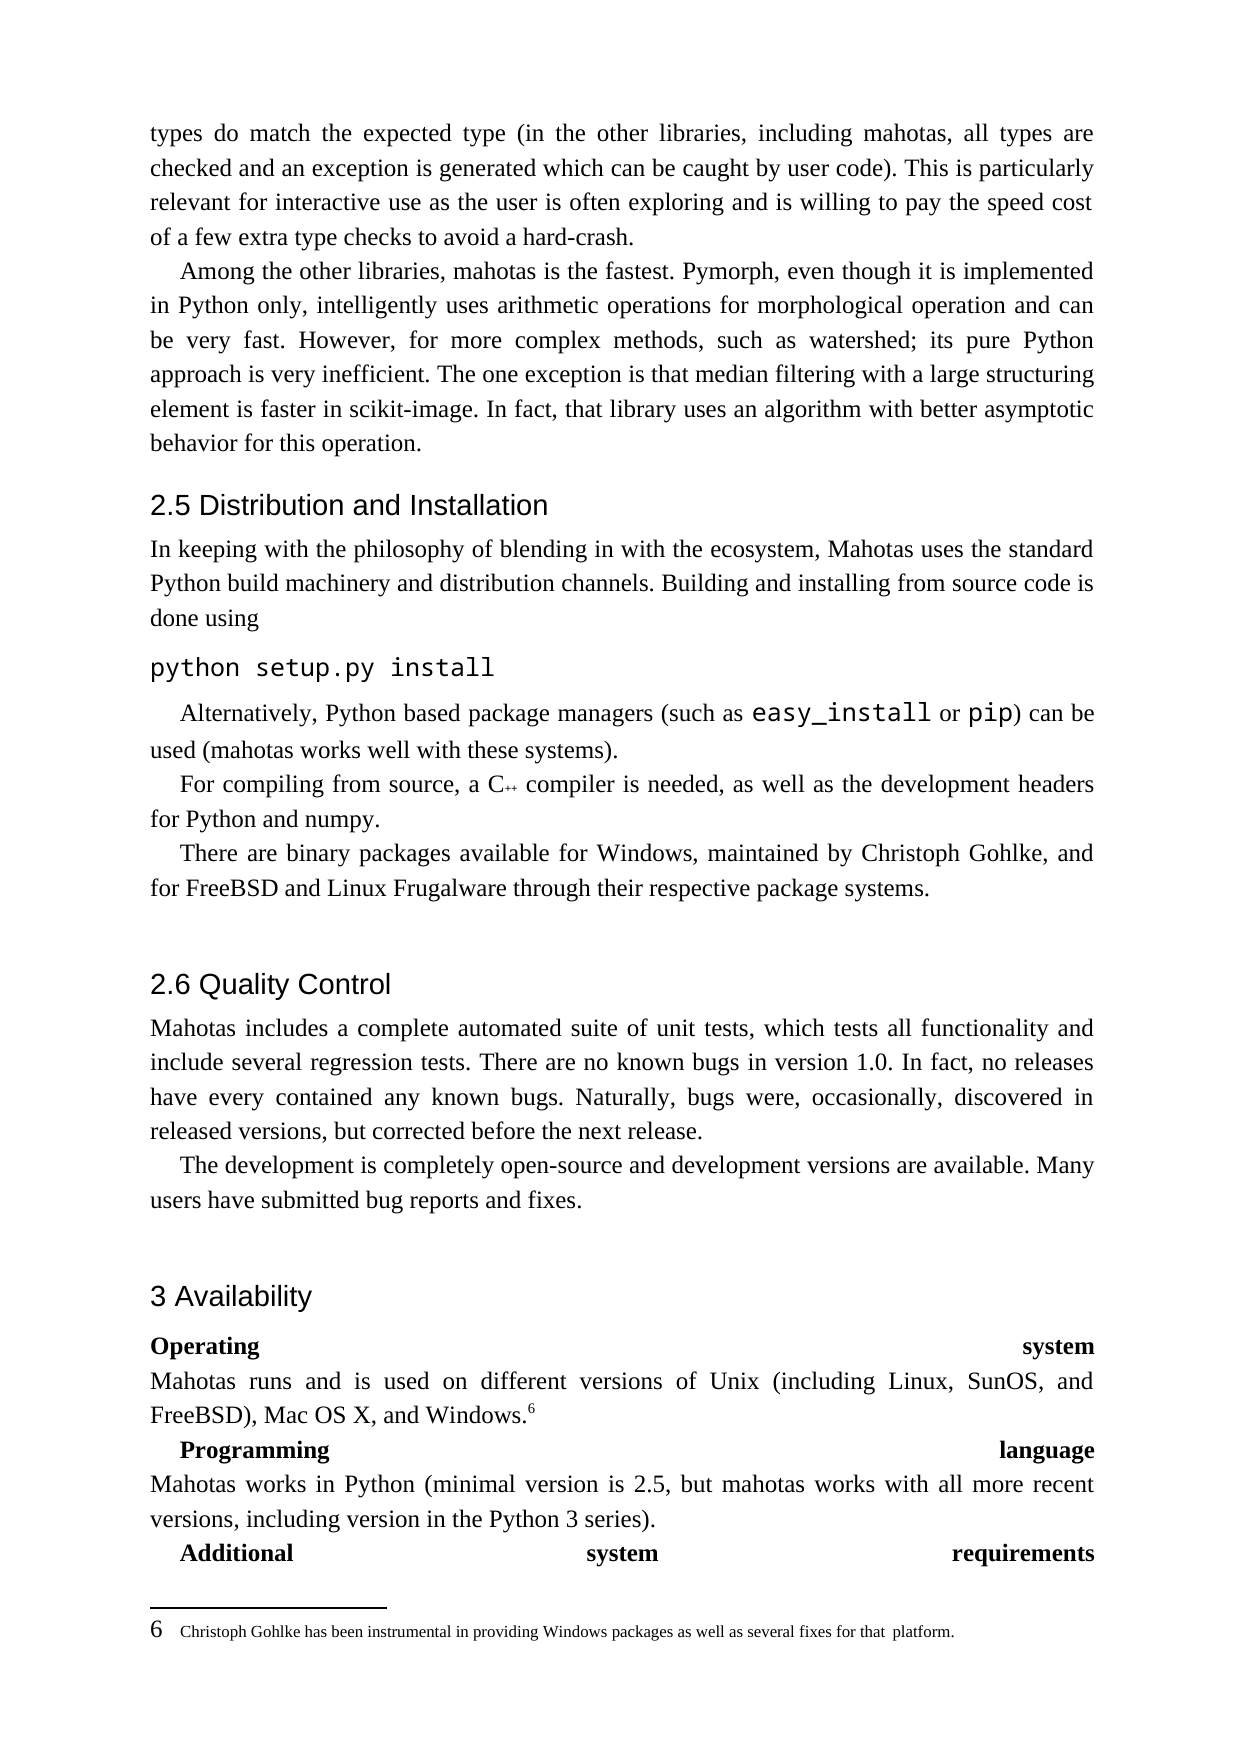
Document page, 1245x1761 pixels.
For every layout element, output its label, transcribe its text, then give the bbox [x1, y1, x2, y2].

subtitle 2.6 Quality Control [150, 967, 1095, 1000]
text In keeping with the philosophy of blending in with the ecosystem, Mahotas uses the standard Python build machinery and distribution channels. Building and installing from source code is done using [150, 534, 1095, 632]
text The development is completely open-source and development versions are available. Many users have submitted bug reports and fixes. [150, 1151, 1095, 1214]
text Operating system Mahotas runs and is used on different versions of Unix (including Linux, SunOS, and FreeBSD), Mac OS X, and Windows. [150, 1331, 1095, 1429]
text Christoph Gohlke has been instrumental in providing Windows packages as well as several fixes for that platform. [150, 1614, 1095, 1642]
text python setup.py install [150, 649, 1095, 683]
text Additional system requirements [150, 1538, 1095, 1567]
text Mahotas includes a complete automated suite of unit tests, which tests all functionality and include several regression tests. There are no known bugs in version 1.0. In fact, no releases have every contained any known bugs. Naturally, bugs were, occasionally, discovered in released versions, but corrected before the next release. [150, 1013, 1095, 1145]
text For compiling from source, a C++ compiler is needed, as well as the development headers for Python and numpy. [150, 769, 1095, 832]
subtitle 3 Availability [150, 1279, 1095, 1313]
subtitle 2.5 Distribution and Installation [150, 488, 1095, 521]
text Alternatively, Python based package managers (such as easy_install or pip) can be used (mahotas works well with these systems). [150, 695, 1095, 763]
text Programming language Mahotas works in Python (minimal version is 2.5, but mahotas works with all more recent versions, including version in the Python 3 series). [150, 1435, 1095, 1532]
text types do match the expected type (in the other libraries, including mahotas, all types are checked and an exception is generated which can be caught by user code). This is particularly relevant for interactive use as the user is often exploring and is willing to pay the speed cost of a few extra type checks to avoid a hard-crash. [150, 118, 1095, 250]
text Among the other libraries, mahotas is the fastest. Pymorph, even though it is implemented in Python only, intelligently uses arithmetic operations for morphological operation and can be very fast. However, for more complex methods, such as watershed; its pure Python approach is very inefficient. The one exception is that median filtering with a large structuring element is faster in scikit-image. In fact, that library uses an algorithm with better asymptotic behavior for this operation. [150, 256, 1095, 457]
text There are binary packages available for Windows, maintained by Christoph Gohlke, and for FreeBSD and Linux Frugalware through their respective package systems. [150, 838, 1095, 901]
